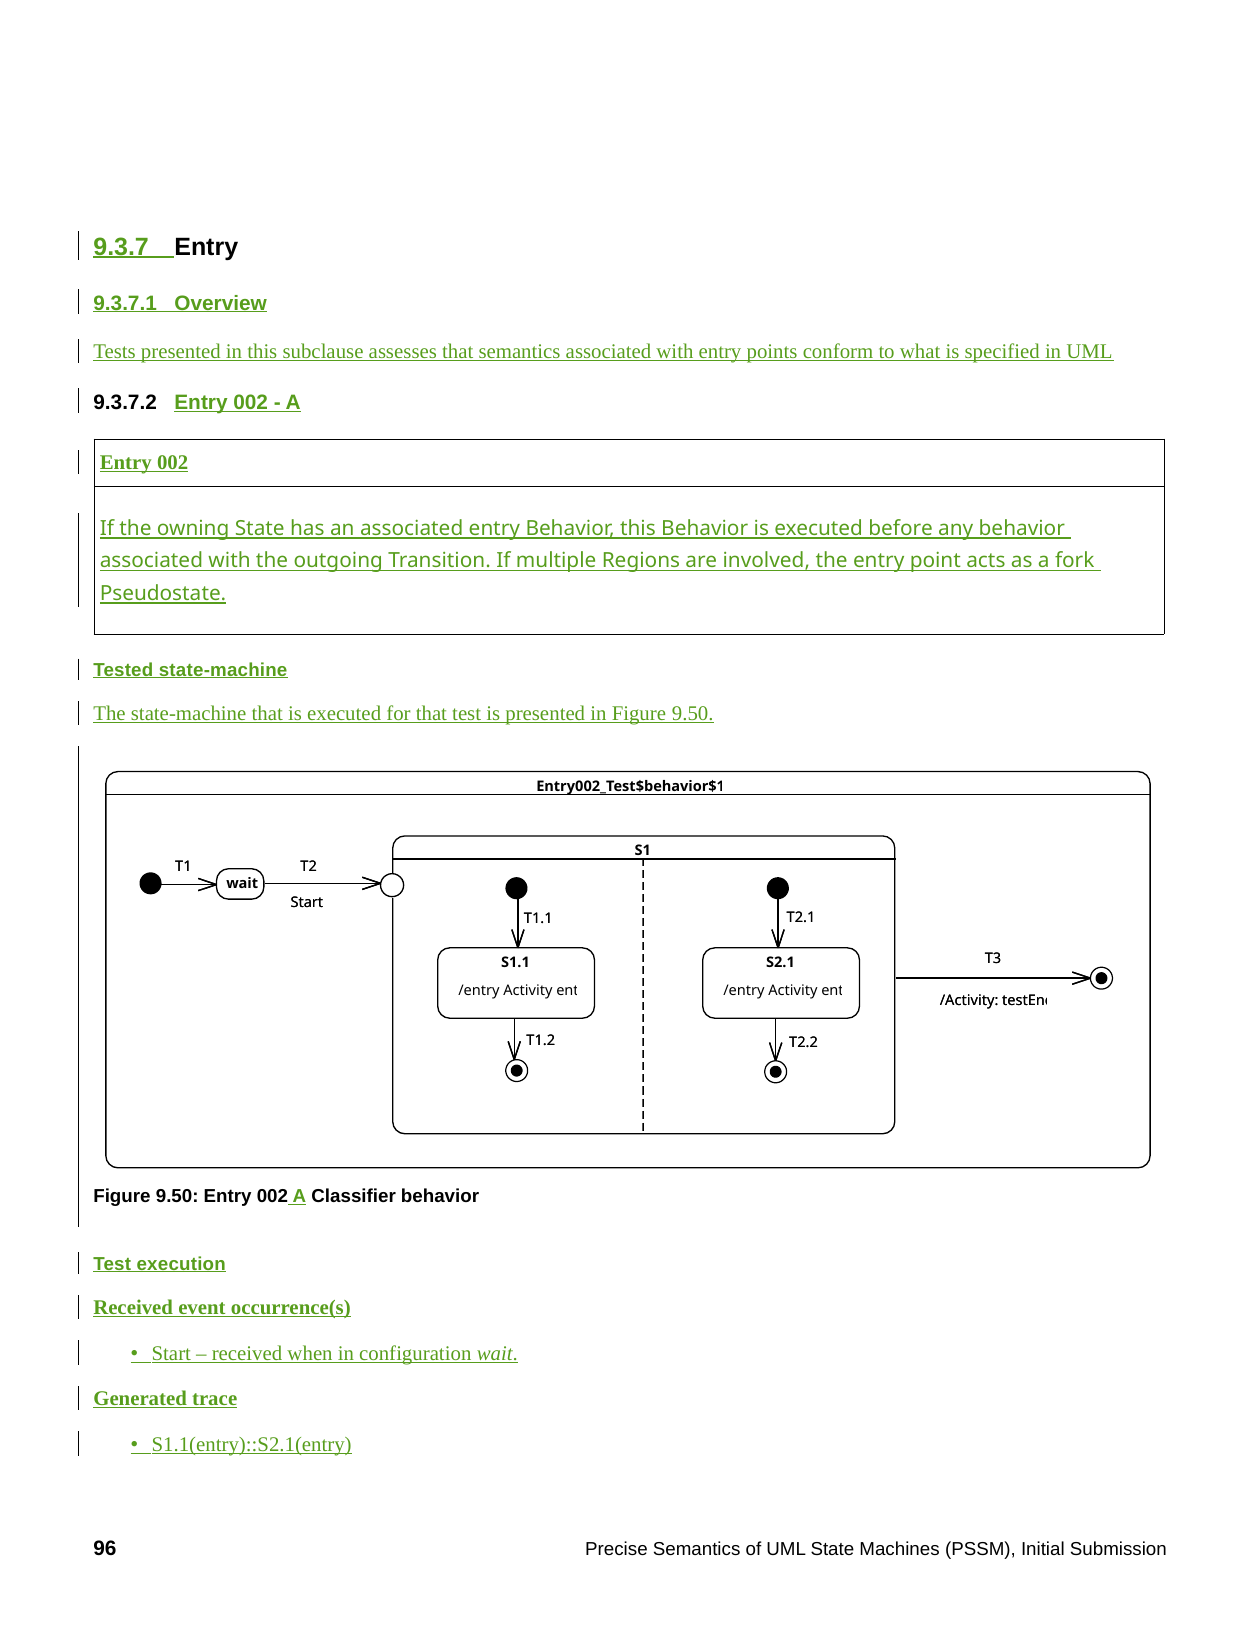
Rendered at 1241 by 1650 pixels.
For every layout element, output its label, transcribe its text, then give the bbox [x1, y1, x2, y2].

table_header Entry 002 [95, 440, 1164, 486]
text Generated trace [93, 1386, 1164, 1410]
list S1.1(entry)::S2.1(entry) [131, 1431, 1164, 1456]
subtitle Entry [93, 231, 1164, 260]
text Received event occurrence(s) [93, 1295, 1164, 1319]
subtitle Test execution [93, 1252, 1164, 1274]
text Figure 9.50: Entry 002 A Classifier behavior [93, 759, 1164, 1207]
subtitle Overview [93, 289, 1164, 314]
subtitle Tested state-machine [93, 658, 1164, 680]
list Start – received when in configuration wait. [131, 1340, 1164, 1365]
text The state-machine that is executed for that test is presented in Figure 9.50. [93, 701, 1164, 725]
text Tests presented in this subclause assesses that semantics associated with entry points conform to what is specified in UML [93, 339, 1164, 363]
table_cell If the owning State has an associated entry Behavior, this Behavior is executed before any behavior associated with the outgoing Transition. If multiple Regions are involved, the entry point acts as a fork Pseudostate. [95, 487, 1164, 633]
subtitle Entry 002 - A [93, 388, 1164, 413]
